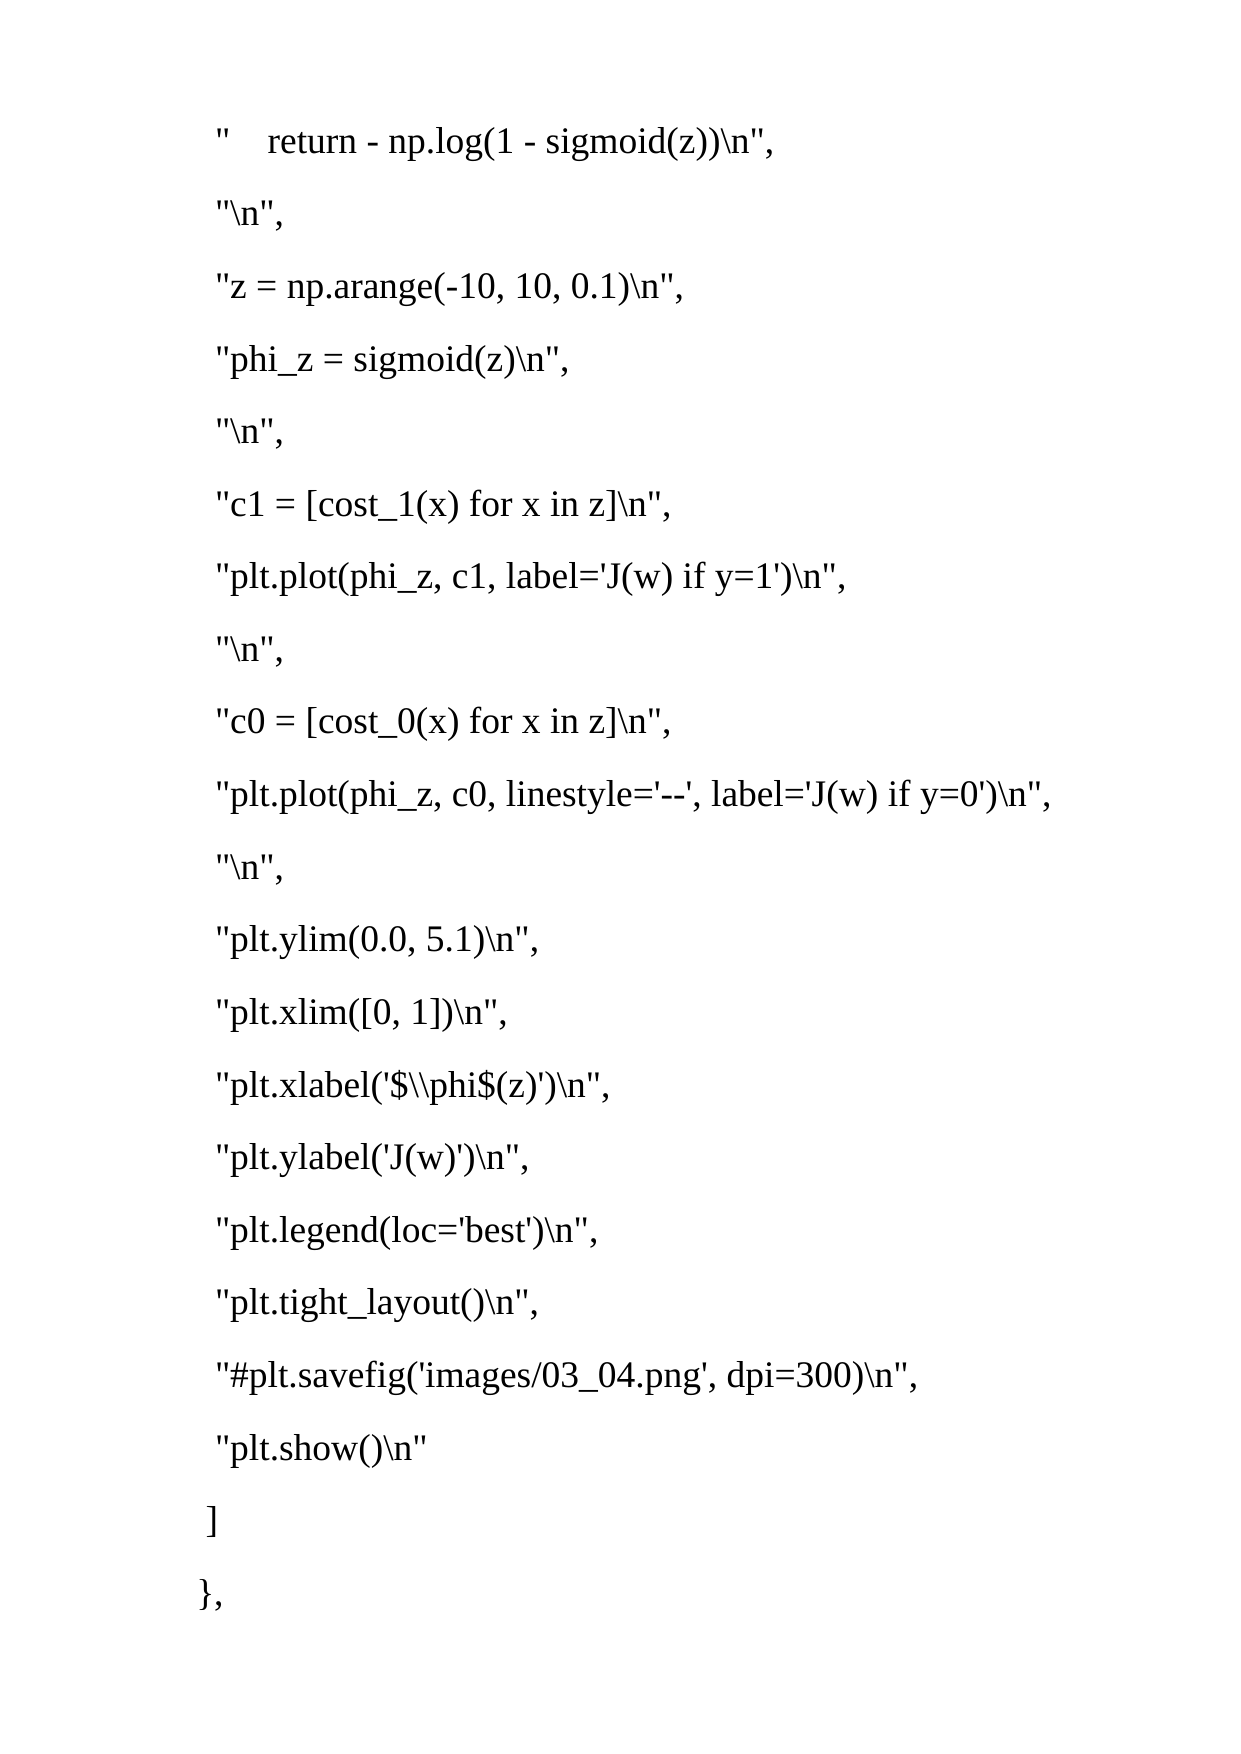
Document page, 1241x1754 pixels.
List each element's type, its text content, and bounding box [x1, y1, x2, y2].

list "plt.legend(loc='best')\n", [177, 1207, 1122, 1250]
list "plt.tight_layout()\n", [177, 1280, 1122, 1323]
list "plt.plot(phi_z, c1, label='J(w) if y=1')\n", [177, 554, 1122, 597]
list "phi_z = sigmoid(z)\n", [177, 336, 1122, 379]
list "plt.ylabel('J(w)')\n", [177, 1134, 1122, 1178]
list }, [177, 1570, 1122, 1613]
list "c1 = [cost_1(x) for x in z]\n", [177, 481, 1122, 524]
list "plt.ylim(0.0, 5.1)\n", [177, 917, 1122, 960]
list ] [177, 1498, 1122, 1541]
list "\n", [177, 408, 1122, 452]
list "plt.show()\n" [177, 1425, 1122, 1468]
list "\n", [177, 844, 1122, 887]
list " return - np.log(1 - sigmoid(z))\n", [177, 118, 1122, 161]
list "plt.xlabel('$\\phi$(z)')\n", [177, 1062, 1122, 1105]
list "c0 = [cost_0(x) for x in z]\n", [177, 699, 1122, 742]
list "z = np.arange(-10, 10, 0.1)\n", [177, 263, 1122, 306]
list "plt.plot(phi_z, c0, linestyle='--', label='J(w) if y=0')\n", [177, 772, 1122, 815]
list "#plt.savefig('images/03_04.png', dpi=300)\n", [177, 1352, 1122, 1396]
list "\n", [177, 191, 1122, 234]
list "\n", [177, 626, 1122, 669]
list "plt.xlim([0, 1])\n", [177, 989, 1122, 1032]
